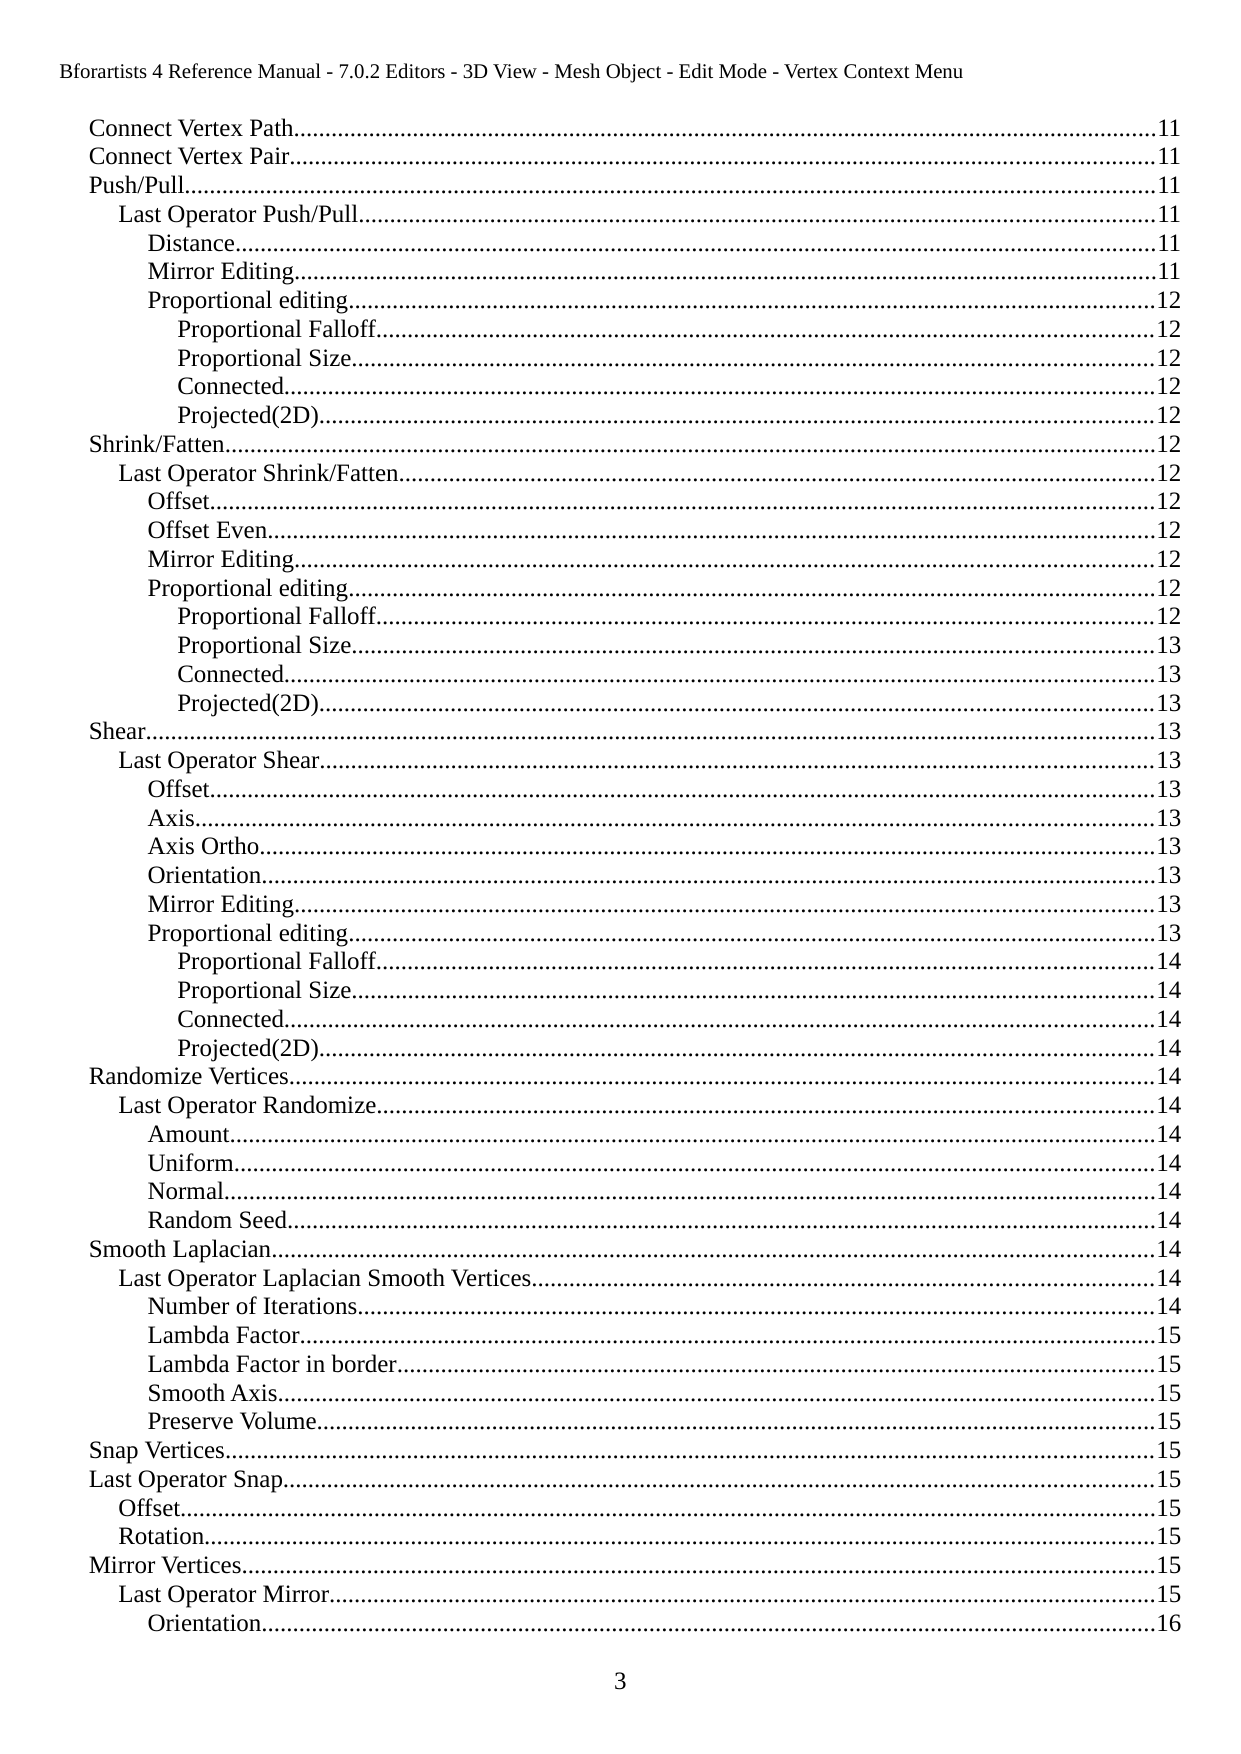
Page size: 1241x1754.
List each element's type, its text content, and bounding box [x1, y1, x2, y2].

text Snap Vertices 15 [88, 1435, 1181, 1464]
text Offset 12 [147, 486, 1181, 515]
text Orientation 16 [147, 1608, 1181, 1636]
text Lambda Factor in border 15 [147, 1349, 1181, 1378]
text Connect Vertex Path 11 [88, 113, 1181, 141]
text Orientation 13 [147, 860, 1181, 889]
text Axis Ortho 13 [147, 831, 1181, 860]
text Normal 14 [147, 1176, 1181, 1205]
text Last Operator Mirror 15 [118, 1579, 1181, 1608]
text Smooth Laplacian 14 [88, 1234, 1181, 1263]
text Connected 14 [177, 1004, 1181, 1033]
text Proportional Size 13 [177, 630, 1181, 659]
text Preserve Volume 15 [147, 1406, 1181, 1435]
text Lambda Factor 15 [147, 1320, 1181, 1349]
text Connect Vertex Pair 11 [88, 141, 1181, 170]
text Projected(2D) 13 [177, 688, 1181, 716]
text Offset 15 [118, 1493, 1181, 1521]
text Proportional Falloff 14 [177, 946, 1181, 975]
text Shear 13 [88, 716, 1181, 745]
text Proportional Falloff 12 [177, 314, 1181, 343]
text Proportional editing 12 [147, 285, 1181, 314]
text Rotation 15 [118, 1521, 1181, 1550]
text Proportional editing 13 [147, 918, 1181, 946]
text Last Operator Shear 13 [118, 745, 1181, 774]
text Axis 13 [147, 803, 1181, 831]
text Proportional Size 14 [177, 975, 1181, 1004]
text Proportional Size 12 [177, 343, 1181, 371]
text Mirror Vertices 15 [88, 1550, 1181, 1579]
text Projected(2D) 12 [177, 400, 1181, 429]
text Proportional Falloff 12 [177, 601, 1181, 630]
text Shrink/Fatten 12 [88, 429, 1181, 458]
text Connected 12 [177, 371, 1181, 400]
text Last Operator Snap 15 [88, 1464, 1181, 1493]
text Mirror Editing 12 [147, 544, 1181, 573]
text Push/Pull 11 [88, 170, 1181, 199]
text Number of Iterations 14 [147, 1291, 1181, 1320]
text Mirror Editing 13 [147, 889, 1181, 918]
text Offset 13 [147, 774, 1181, 803]
text Random Seed 14 [147, 1205, 1181, 1234]
text Randomize Vertices 14 [88, 1061, 1181, 1090]
text Mirror Editing 11 [147, 256, 1181, 285]
text Proportional editing 12 [147, 573, 1181, 601]
text Distance 11 [147, 228, 1181, 256]
text Connected 13 [177, 659, 1181, 688]
text Amount 14 [147, 1119, 1181, 1148]
text Smooth Axis 15 [147, 1378, 1181, 1406]
text Uniform 14 [147, 1148, 1181, 1176]
text Last Operator Shrink/Fatten 12 [118, 458, 1181, 486]
text Projected(2D) 14 [177, 1033, 1181, 1061]
text Last Operator Push/Pull 11 [118, 199, 1181, 228]
text Last Operator Randomize 14 [118, 1090, 1181, 1119]
text Offset Even 12 [147, 515, 1181, 544]
text Last Operator Laplacian Smooth Vertices 14 [118, 1263, 1181, 1291]
